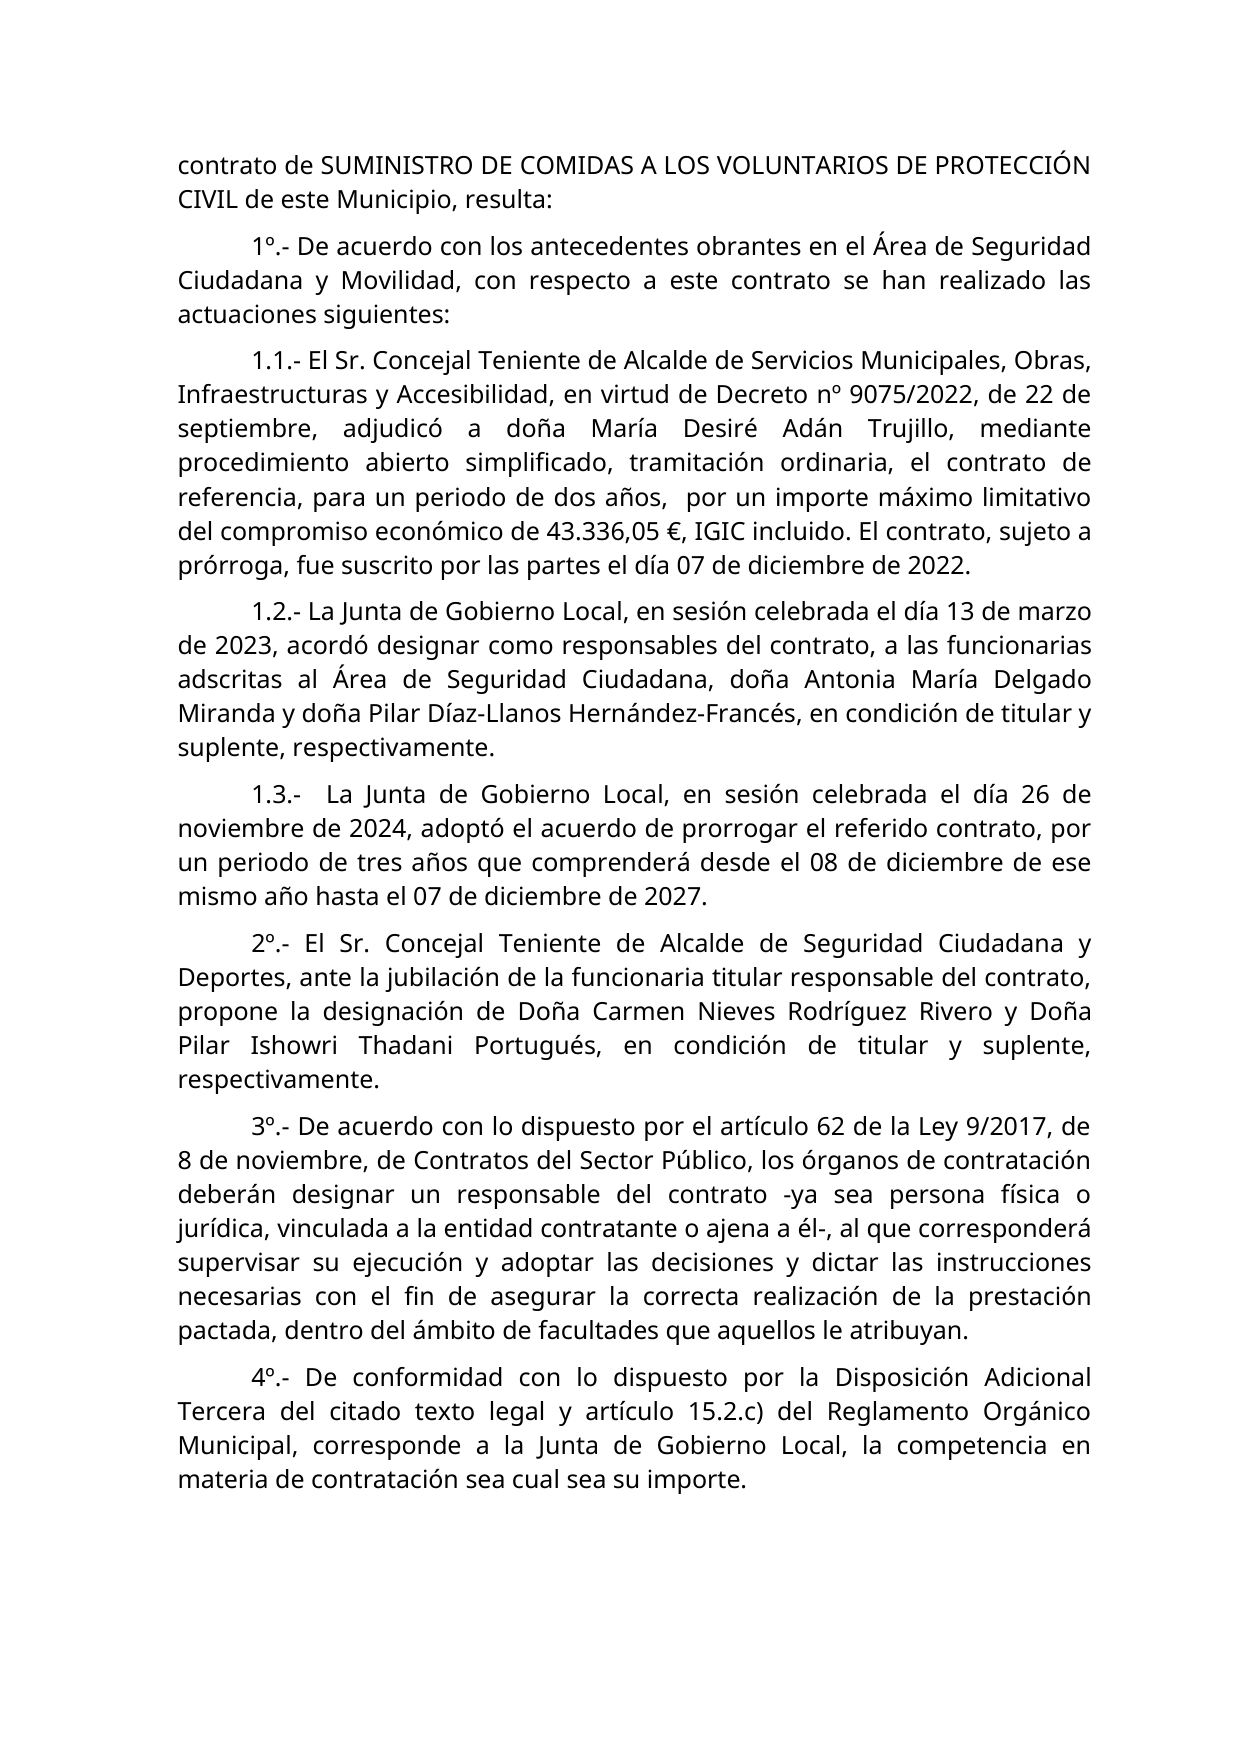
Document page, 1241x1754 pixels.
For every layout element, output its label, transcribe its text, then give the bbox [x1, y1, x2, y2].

text 1.3.- La Junta de Gobierno Local, en sesión celebrada el día 26 de noviembre de 2024, adoptó el acuerdo de prorrogar el referido contrato, por un periodo de tres años que comprenderá desde el 08 de diciembre de ese mismo año hasta el 07 de diciembre de 2027. [177, 777, 1093, 913]
text 1.2.- La Junta de Gobierno Local, en sesión celebrada el día 13 de marzo de 2023, acordó designar como responsables del contrato, a las funcionarias adscritas al Área de Seguridad Ciudadana, doña Antonia María Delgado Miranda y doña Pilar Díaz-Llanos Hernández-Francés, en condición de titular y suplente, respectivamente. [177, 594, 1093, 764]
text contrato de SUMINISTRO DE COMIDAS A LOS VOLUNTARIOS DE PROTECCIÓN CIVIL de este Municipio, resulta: [177, 148, 1093, 216]
text 3º.- De acuerdo con lo dispuesto por el artículo 62 de la Ley 9/2017, de 8 de noviembre, de Contratos del Sector Público, los órganos de contratación deberán designar un responsable del contrato -ya sea persona física o jurídica, vinculada a la entidad contratante o ajena a él-, al que corresponderá supervisar su ejecución y adoptar las decisiones y dictar las instrucciones necesarias con el fin de asegurar la correcta realización de la prestación pactada, dentro del ámbito de facultades que aquellos le atribuyan. [177, 1108, 1093, 1347]
text 2º.- El Sr. Concejal Teniente de Alcalde de Seguridad Ciudadana y Deportes, ante la jubilación de la funcionaria titular responsable del contrato, propone la designación de Doña Carmen Nieves Rodríguez Rivero y Doña Pilar Ishowri Thadani Portugués, en condición de titular y suplente, respectivamente. [177, 925, 1093, 1096]
text 1º.- De acuerdo con los antecedentes obrantes en el Área de Seguridad Ciudadana y Movilidad, con respecto a este contrato se han realizado las actuaciones siguientes: [177, 228, 1093, 330]
text 1.1.- El Sr. Concejal Teniente de Alcalde de Servicios Municipales, Obras, Infraestructuras y Accesibilidad, en virtud de Decreto nº 9075/2022, de 22 de septiembre, adjudicó a doña María Desiré Adán Trujillo, mediante procedimiento abierto simplificado, tramitación ordinaria, el contrato de referencia, para un periodo de dos años, por un importe máximo limitativo del compromiso económico de 43.336,05 €, IGIC incluido. El contrato, sujeto a prórroga, fue suscrito por las partes el día 07 de diciembre de 2022. [177, 343, 1093, 581]
text 4º.- De conformidad con lo dispuesto por la Disposición Adicional Tercera del citado texto legal y artículo 15.2.c) del Reglamento Orgánico Municipal, corresponde a la Junta de Gobierno Local, la competencia en materia de contratación sea cual sea su importe. [177, 1359, 1093, 1495]
